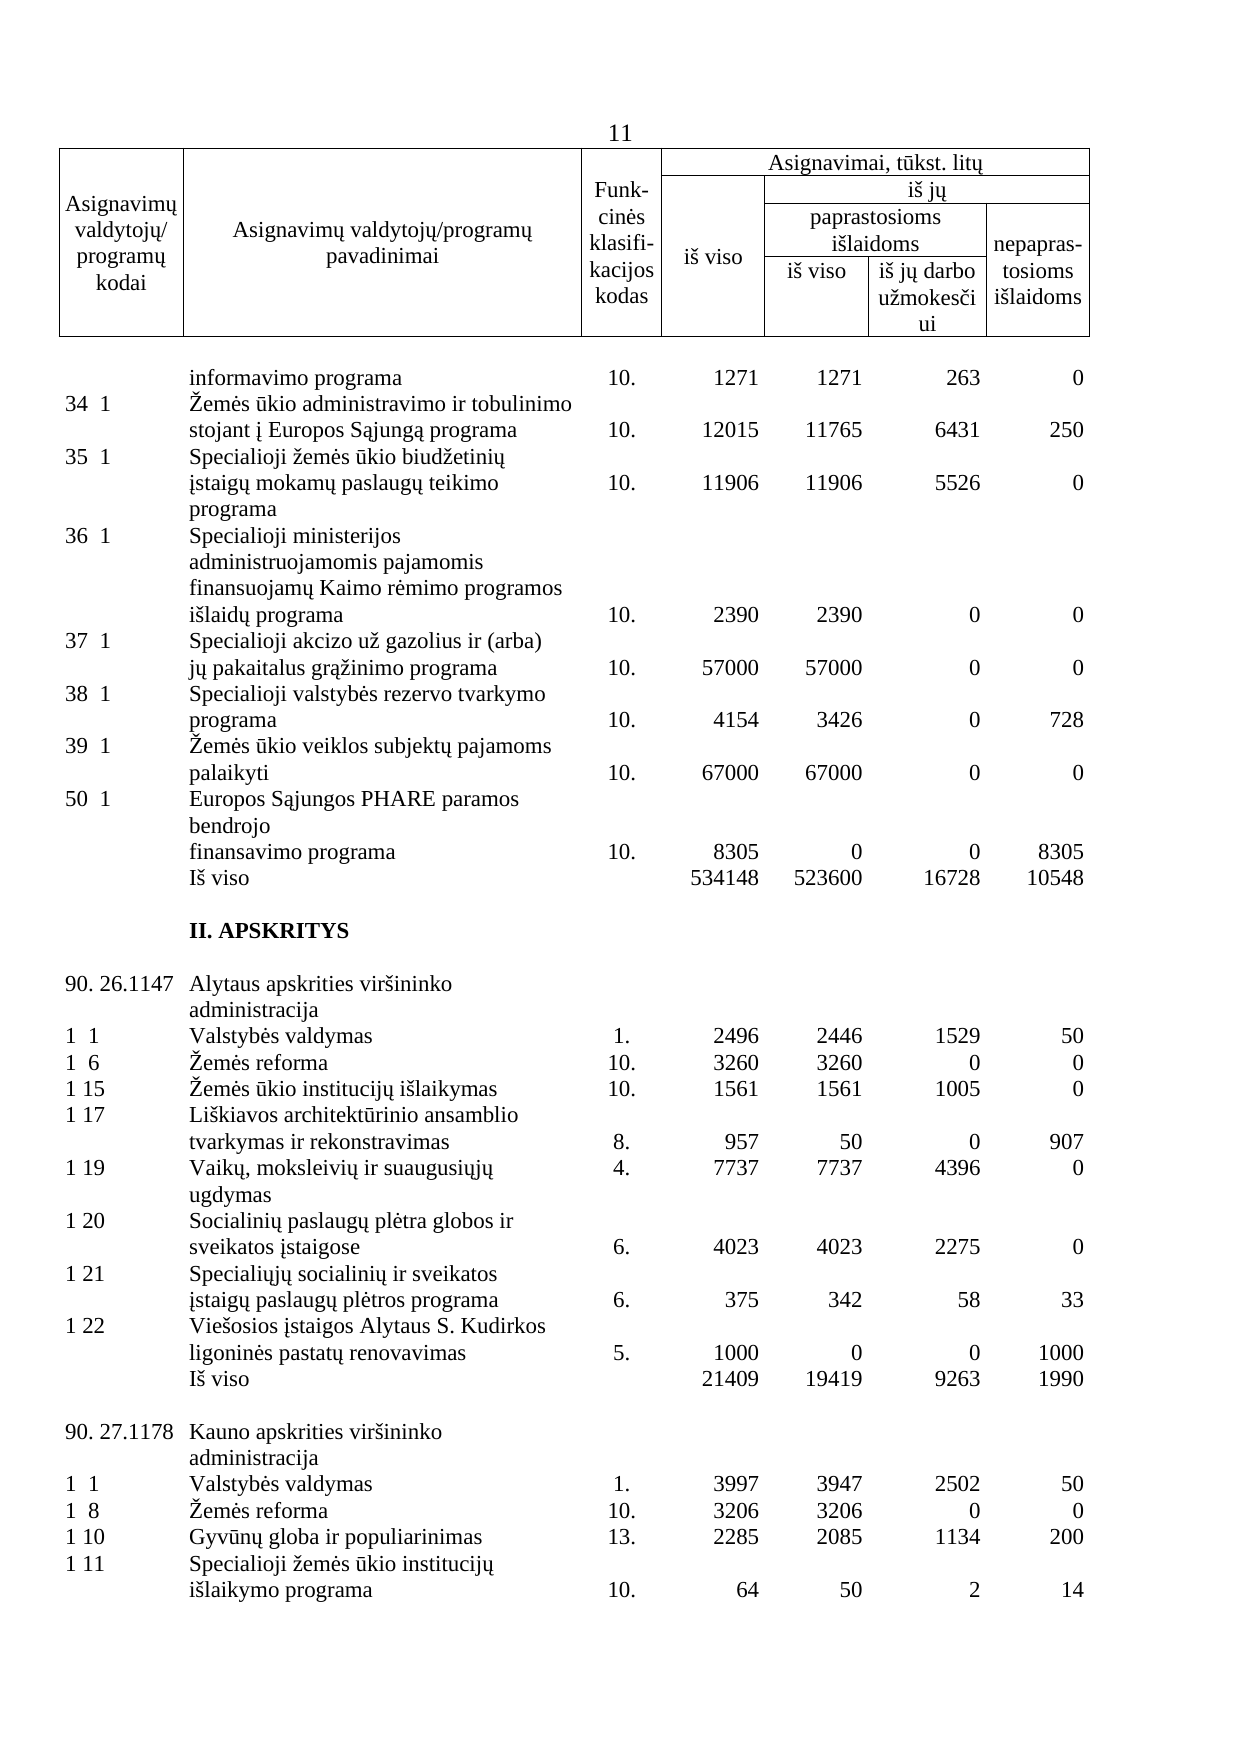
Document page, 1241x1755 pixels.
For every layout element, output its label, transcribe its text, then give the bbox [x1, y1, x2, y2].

table_cell 200 [986, 1523, 1089, 1549]
table_cell [59, 838, 183, 864]
table_cell [765, 575, 868, 601]
table_cell 0 [986, 1497, 1089, 1523]
table_cell [986, 1102, 1089, 1128]
table_cell [661, 575, 765, 601]
table_cell [765, 970, 868, 1022]
table_cell [765, 627, 868, 653]
table_cell [582, 1102, 661, 1128]
table_cell 907 [986, 1128, 1089, 1154]
table_cell 957 [661, 1128, 765, 1154]
table_cell [582, 443, 661, 469]
table_cell 57000 [661, 654, 765, 680]
table_cell Valstybės valdymas [183, 1023, 582, 1049]
table_cell [582, 390, 661, 416]
table_cell 0 [986, 1233, 1089, 1260]
table_cell [661, 390, 765, 416]
table_cell 1 17 [59, 1102, 183, 1128]
table_cell 0 [868, 654, 986, 680]
table_cell Liškiavos architektūrinio ansamblio [183, 1102, 582, 1128]
table_cell 0 [765, 838, 868, 864]
table_cell [765, 1550, 868, 1576]
table_cell 0 [868, 1049, 986, 1075]
table_cell 1529 [868, 1023, 986, 1049]
table_cell 6. [582, 1233, 661, 1260]
table_cell 1271 [765, 364, 868, 390]
table_cell 0 [986, 759, 1089, 785]
table_cell Vaikų, moksleivių ir suaugusiųjų ugdymas [183, 1154, 582, 1207]
table_cell 10. [582, 469, 661, 522]
table_cell [661, 337, 765, 364]
table_cell 4023 [765, 1233, 868, 1260]
table_cell [986, 627, 1089, 653]
table_cell 3206 [765, 1497, 868, 1523]
table_cell [582, 1260, 661, 1286]
table_cell iš viso [662, 176, 764, 336]
table_cell 34 1 [59, 390, 183, 416]
table_cell 5526 [868, 469, 986, 522]
table_cell [765, 337, 868, 364]
table_cell 1 10 [59, 1523, 183, 1549]
table_cell [582, 1418, 661, 1471]
table_cell [765, 522, 868, 548]
table_cell [765, 1313, 868, 1339]
table_cell [661, 917, 765, 943]
table_cell Žemės reforma [183, 1497, 582, 1523]
table_cell Specialioji žemės ūkio institucijų [183, 1550, 582, 1576]
table_cell 523600 [765, 864, 868, 891]
table_cell 3206 [661, 1497, 765, 1523]
table_cell [986, 548, 1089, 574]
table_cell [765, 1391, 868, 1418]
table_cell 14 [986, 1576, 1089, 1602]
table_cell [582, 575, 661, 601]
table_cell 8305 [986, 838, 1089, 864]
table_cell finansavimo programa [183, 838, 582, 864]
table_cell administruojamomis pajamomis [183, 548, 582, 574]
table_cell iš jų [765, 176, 1089, 202]
table_cell 2446 [765, 1023, 868, 1049]
table_cell [868, 627, 986, 653]
table_cell [582, 1313, 661, 1339]
table_cell [582, 1550, 661, 1576]
table_cell 2085 [765, 1523, 868, 1549]
table_cell [986, 1207, 1089, 1233]
table_cell 1271 [661, 364, 765, 390]
table_cell [582, 337, 661, 364]
table_cell 0 [765, 1339, 868, 1365]
table_cell 67000 [765, 759, 868, 785]
table_cell [59, 1233, 183, 1260]
table_cell 1134 [868, 1523, 986, 1549]
table_cell 1005 [868, 1075, 986, 1102]
table_cell [661, 1391, 765, 1418]
table_cell [765, 390, 868, 416]
table_cell 4154 [661, 706, 765, 733]
table_cell iš viso [765, 257, 868, 336]
table_cell [765, 891, 868, 917]
table_cell [986, 1418, 1089, 1471]
table_cell 90. 27.1178 [59, 1418, 183, 1471]
table_cell 35 1 [59, 443, 183, 469]
table_cell 1 21 [59, 1260, 183, 1286]
table_cell [986, 443, 1089, 469]
table_cell 33 [986, 1286, 1089, 1312]
table_cell [59, 1339, 183, 1365]
table_cell [582, 970, 661, 1022]
table_cell 6. [582, 1286, 661, 1312]
table_cell [868, 337, 986, 364]
table_cell Specialioji žemės ūkio biudžetinių [183, 443, 582, 469]
table_header Asignavimai, tūkst. litų [662, 149, 1089, 175]
table_cell finansuojamų Kaimo rėmimo programos [183, 575, 582, 601]
table_cell 11906 [765, 469, 868, 522]
table_cell [765, 548, 868, 574]
table_cell [582, 627, 661, 653]
table_cell [765, 443, 868, 469]
table_cell 10. [582, 1576, 661, 1602]
table_cell 8305 [661, 838, 765, 864]
table_cell 57000 [765, 654, 868, 680]
table_cell [582, 1391, 661, 1418]
table_cell 263 [868, 364, 986, 390]
table_cell [765, 1260, 868, 1286]
table_cell 342 [765, 1286, 868, 1312]
table_cell [59, 891, 183, 917]
table_cell [868, 733, 986, 759]
table_cell [765, 1418, 868, 1471]
table_cell [59, 548, 183, 574]
table_cell [765, 785, 868, 838]
table_cell 728 [986, 706, 1089, 733]
table_cell [59, 654, 183, 680]
table_cell paprastosioms išlaidoms [765, 204, 986, 256]
table_cell stojant į Europos Sąjungą programa [183, 416, 582, 443]
table_cell [582, 1365, 661, 1391]
table_cell 0 [986, 1049, 1089, 1075]
table_cell 0 [986, 1154, 1089, 1207]
table_cell 1. [582, 1023, 661, 1049]
table_cell [868, 1313, 986, 1339]
table_cell 50 [765, 1128, 868, 1154]
table_cell 0 [986, 1075, 1089, 1102]
table_cell 0 [986, 364, 1089, 390]
table_cell 10. [582, 416, 661, 443]
table_cell [868, 390, 986, 416]
table_cell Iš viso [183, 1365, 582, 1391]
table_cell Iš viso [183, 864, 582, 891]
table_cell [59, 864, 183, 891]
table_cell [986, 917, 1089, 943]
table_cell 2 [868, 1576, 986, 1602]
table_cell [661, 1207, 765, 1233]
table_cell [582, 891, 661, 917]
table_cell 0 [868, 838, 986, 864]
table_cell 1990 [986, 1365, 1089, 1391]
table_cell [661, 680, 765, 706]
table_cell [986, 522, 1089, 548]
table_cell [661, 891, 765, 917]
table_cell [661, 1260, 765, 1286]
table_cell [868, 1391, 986, 1418]
table_cell 1 15 [59, 1075, 183, 1102]
table_cell [582, 785, 661, 838]
table_cell [868, 1260, 986, 1286]
table_cell [183, 337, 582, 364]
table_cell [868, 891, 986, 917]
table_cell [765, 1207, 868, 1233]
table_cell 12015 [661, 416, 765, 443]
table_cell 1000 [986, 1339, 1089, 1365]
table_cell 50 1 [59, 785, 183, 838]
table_cell [59, 364, 183, 390]
table_cell [986, 944, 1089, 970]
table_cell 2502 [868, 1471, 986, 1497]
table_cell 0 [986, 654, 1089, 680]
table_cell [986, 970, 1089, 1022]
table_cell [582, 864, 661, 891]
table_cell 2390 [661, 601, 765, 627]
table_cell [661, 1550, 765, 1576]
table_cell [868, 680, 986, 706]
table_cell 1 1 [59, 1471, 183, 1497]
table_cell [582, 917, 661, 943]
table_cell 0 [868, 601, 986, 627]
table_cell 0 [868, 1497, 986, 1523]
table_cell 37 1 [59, 627, 183, 653]
table_cell [59, 416, 183, 443]
table_cell [661, 785, 765, 838]
table_cell 50 [765, 1576, 868, 1602]
table_cell Žemės ūkio administravimo ir tobulinimo [183, 390, 582, 416]
table_cell [868, 1207, 986, 1233]
table_cell Kauno apskrities viršininko administracija [183, 1418, 582, 1471]
table_cell [59, 1576, 183, 1602]
table_cell 10. [582, 1075, 661, 1102]
table_cell 50 [986, 1023, 1089, 1049]
table_cell Gyvūnų globa ir populiarinimas [183, 1523, 582, 1549]
table_cell [582, 1207, 661, 1233]
table_cell 1 1 [59, 1023, 183, 1049]
table_cell [765, 733, 868, 759]
table_cell [59, 759, 183, 785]
table_cell 3426 [765, 706, 868, 733]
table_cell 0 [868, 706, 986, 733]
table_cell [59, 601, 183, 627]
table_cell [765, 944, 868, 970]
table_cell 0 [868, 1128, 986, 1154]
table_cell 5. [582, 1339, 661, 1365]
table_cell [582, 733, 661, 759]
table_cell [59, 1286, 183, 1312]
table_cell palaikyti [183, 759, 582, 785]
table_cell [59, 706, 183, 733]
table_cell [868, 944, 986, 970]
table_cell Socialinių paslaugų plėtra globos ir [183, 1207, 582, 1233]
table_cell [59, 917, 183, 943]
table_cell 7737 [765, 1154, 868, 1207]
table_cell 36 1 [59, 522, 183, 548]
table_cell Specialiųjų socialinių ir sveikatos [183, 1260, 582, 1286]
table_cell [661, 1313, 765, 1339]
table_cell 2496 [661, 1023, 765, 1049]
table_cell išlaikymo programa [183, 1576, 582, 1602]
table_cell 1000 [661, 1339, 765, 1365]
table_cell 2390 [765, 601, 868, 627]
table_cell [661, 944, 765, 970]
table_cell informavimo programa [183, 364, 582, 390]
table_cell [868, 548, 986, 574]
table_cell 16728 [868, 864, 986, 891]
table_cell Žemės ūkio institucijų išlaikymas [183, 1075, 582, 1102]
table_cell [868, 970, 986, 1022]
table_cell [986, 785, 1089, 838]
table_cell išlaidų programa [183, 601, 582, 627]
table_cell [59, 944, 183, 970]
table_cell 0 [868, 1339, 986, 1365]
table_cell [868, 785, 986, 838]
table_cell Specialioji valstybės rezervo tvarkymo [183, 680, 582, 706]
table_cell 4. [582, 1154, 661, 1207]
table_cell 19419 [765, 1365, 868, 1391]
table_cell [183, 891, 582, 917]
table_cell Specialioji ministerijos [183, 522, 582, 548]
table_cell 534148 [661, 864, 765, 891]
table_cell [59, 469, 183, 522]
table_cell 10. [582, 601, 661, 627]
table_cell Žemės ūkio veiklos subjektų pajamoms [183, 733, 582, 759]
table_cell Valstybės valdymas [183, 1471, 582, 1497]
table_cell 10. [582, 759, 661, 785]
table_cell 64 [661, 1576, 765, 1602]
table_cell Europos Sąjungos PHARE paramos bendrojo [183, 785, 582, 838]
table_cell 11906 [661, 469, 765, 522]
table_cell [661, 1418, 765, 1471]
table_cell [661, 627, 765, 653]
table_cell 375 [661, 1286, 765, 1312]
table_cell 1 11 [59, 1550, 183, 1576]
table_cell nepapras-tosioms išlaidoms [987, 204, 1089, 336]
table_cell 7737 [661, 1154, 765, 1207]
table_cell 10548 [986, 864, 1089, 891]
table_cell [986, 733, 1089, 759]
table_cell 50 [986, 1471, 1089, 1497]
table_cell 0 [868, 759, 986, 785]
table_cell 90. 26.1147 [59, 970, 183, 1022]
table_header Asignavimų valdytojų/programų pavadinimai [184, 149, 581, 336]
table_cell 1561 [765, 1075, 868, 1102]
table_cell [183, 1391, 582, 1418]
table_cell 1 8 [59, 1497, 183, 1523]
table_cell [661, 522, 765, 548]
table_cell 10. [582, 706, 661, 733]
table_cell programa [183, 706, 582, 733]
table_cell 21409 [661, 1365, 765, 1391]
table_cell [986, 1391, 1089, 1418]
table_cell [183, 944, 582, 970]
table_cell 11765 [765, 416, 868, 443]
table_cell [59, 575, 183, 601]
table_cell [986, 575, 1089, 601]
table_cell 58 [868, 1286, 986, 1312]
table_cell 2285 [661, 1523, 765, 1549]
table_cell [868, 1418, 986, 1471]
table_cell 3997 [661, 1471, 765, 1497]
table_cell 10. [582, 654, 661, 680]
table_cell iš jų darbo užmokesčiui [869, 257, 986, 336]
table_cell 1 20 [59, 1207, 183, 1233]
table_cell [59, 1391, 183, 1418]
table_cell 1561 [661, 1075, 765, 1102]
table_cell ligoninės pastatų renovavimas [183, 1339, 582, 1365]
table_cell 6431 [868, 416, 986, 443]
table_cell [868, 443, 986, 469]
table_cell 10. [582, 364, 661, 390]
table_cell [661, 970, 765, 1022]
table_cell 1 22 [59, 1313, 183, 1339]
table_cell [59, 337, 183, 364]
table_cell [661, 733, 765, 759]
table_cell sveikatos įstaigose [183, 1233, 582, 1260]
table_cell [59, 1128, 183, 1154]
table_cell įstaigų mokamų paslaugų teikimo programa [183, 469, 582, 522]
table_cell tvarkymas ir rekonstravimas [183, 1128, 582, 1154]
table_cell [765, 1102, 868, 1128]
table_cell 4023 [661, 1233, 765, 1260]
table_cell 1 19 [59, 1154, 183, 1207]
table_cell įstaigų paslaugų plėtros programa [183, 1286, 582, 1312]
table_cell [986, 1260, 1089, 1286]
table_cell 1. [582, 1471, 661, 1497]
table_cell 4396 [868, 1154, 986, 1207]
table_cell [582, 522, 661, 548]
table_header Funk-cinės klasifi-kacijos kodas [582, 149, 661, 336]
table_cell jų pakaitalus grąžinimo programa [183, 654, 582, 680]
table_cell 0 [986, 469, 1089, 522]
table_cell 3260 [661, 1049, 765, 1075]
table_cell 1 6 [59, 1049, 183, 1075]
table_cell 0 [986, 601, 1089, 627]
table_cell Žemės reforma [183, 1049, 582, 1075]
table_cell 3260 [765, 1049, 868, 1075]
table_cell [986, 337, 1089, 364]
table_cell [986, 891, 1089, 917]
table_cell Alytaus apskrities viršininko administracija [183, 970, 582, 1022]
table_cell [986, 1313, 1089, 1339]
table_cell 10. [582, 1049, 661, 1075]
table_cell 39 1 [59, 733, 183, 759]
table_cell Specialioji akcizo už gazolius ir (arba) [183, 627, 582, 653]
table_cell 250 [986, 416, 1089, 443]
table_cell [765, 917, 868, 943]
table_cell Viešosios įstaigos Alytaus S. Kudirkos [183, 1313, 582, 1339]
table_cell [661, 443, 765, 469]
table_cell [868, 575, 986, 601]
table_cell 10. [582, 838, 661, 864]
table_cell [661, 548, 765, 574]
table_cell 3947 [765, 1471, 868, 1497]
table_cell [868, 522, 986, 548]
table_cell II. Apskritys [183, 917, 582, 943]
table_cell [868, 1102, 986, 1128]
table_cell [765, 680, 868, 706]
table_cell [986, 1550, 1089, 1576]
table_cell 8. [582, 1128, 661, 1154]
table_cell 67000 [661, 759, 765, 785]
table_cell [582, 548, 661, 574]
table_cell [582, 944, 661, 970]
table_cell [986, 390, 1089, 416]
table_cell 2275 [868, 1233, 986, 1260]
table_cell 38 1 [59, 680, 183, 706]
table_cell 9263 [868, 1365, 986, 1391]
table_cell [661, 1102, 765, 1128]
table_cell [582, 680, 661, 706]
table_cell [986, 680, 1089, 706]
table_cell [868, 1550, 986, 1576]
table_cell [868, 917, 986, 943]
table_cell 13. [582, 1523, 661, 1549]
table_cell [59, 1365, 183, 1391]
table_header Asignavimų valdytojų/ programų kodai [60, 149, 183, 336]
table_cell 10. [582, 1497, 661, 1523]
